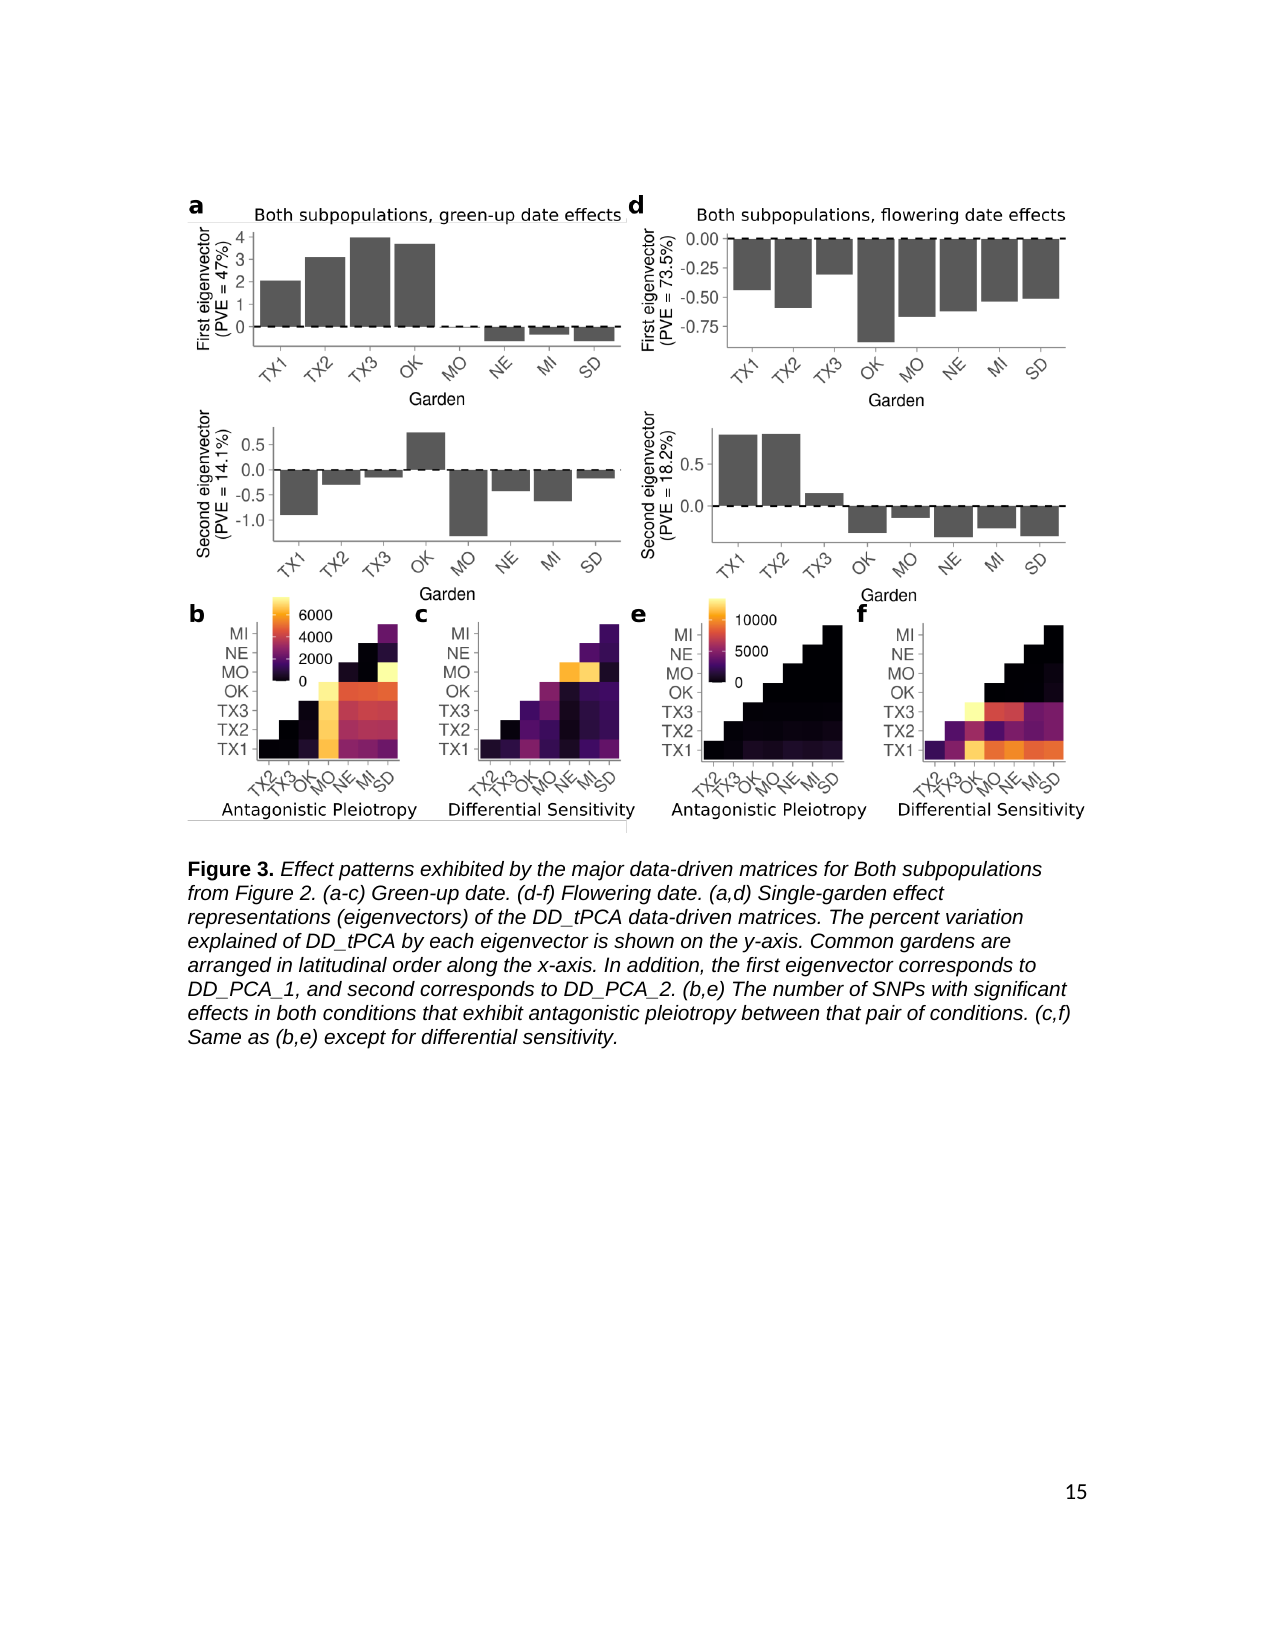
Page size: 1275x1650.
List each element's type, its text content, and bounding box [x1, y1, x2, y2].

text Figure 3. Effect patterns exhibited by the major data-driven matrices for Both subpopulations from Figure 2. (a-c) Green-up date. (d-f) Flowering date. (a,d) Single-garden effect representations (eigenvectors) of the DD_tPCA data-driven matrices. The percent variation explained of DD_tPCA by each eigenvector is shown on the y-axis. Common gardens are arranged in latitudinal order along the x-axis. In addition, the first eigenvector corresponds to DD_PCA_1, and second corresponds to DD_PCA_2. (b,e) The number of SNPs with significant effects in both conditions that exhibit antagonistic pleiotropy between that pair of conditions. (c,f) Same as (b,e) except for differential sensitivity. [187, 857, 1087, 1049]
picture [187, 195, 1088, 833]
